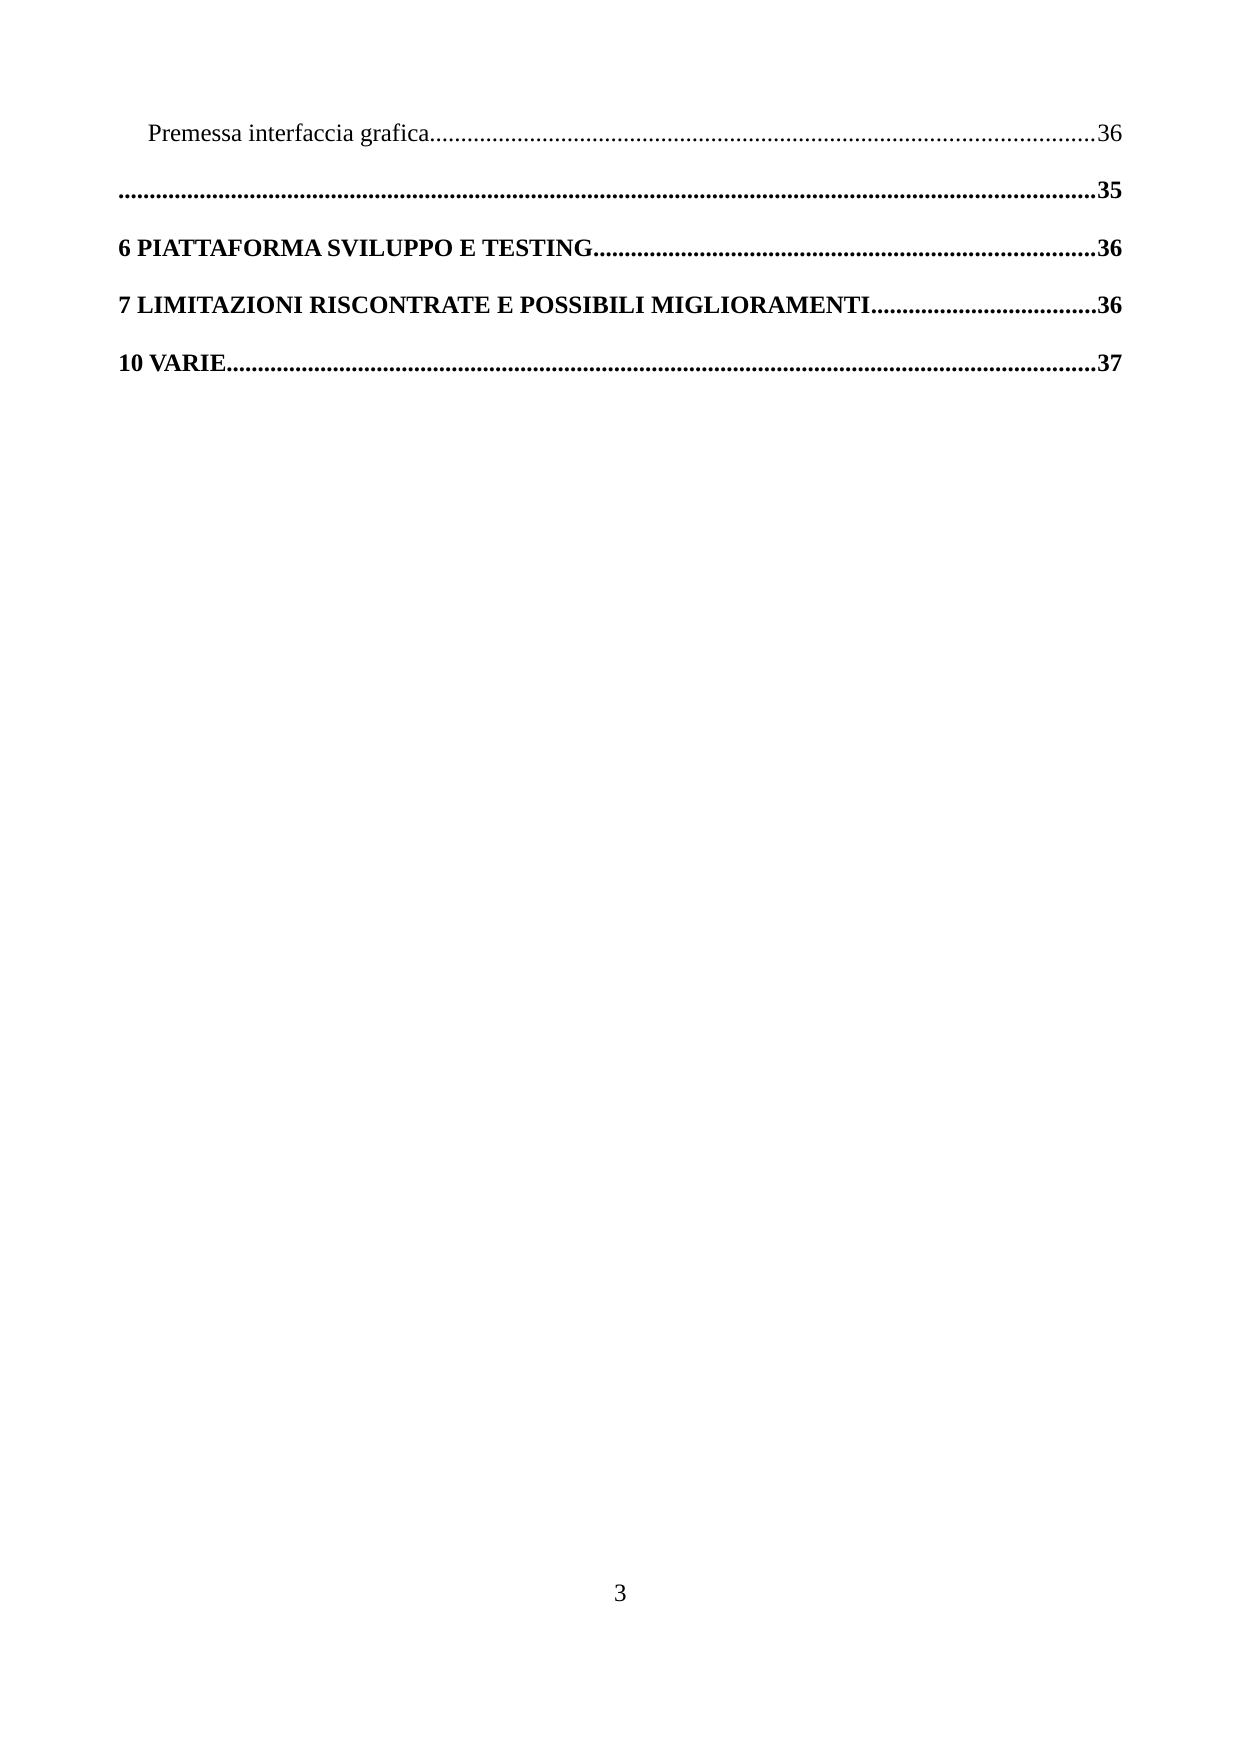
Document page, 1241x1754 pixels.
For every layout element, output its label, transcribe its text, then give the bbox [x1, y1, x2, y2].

text 7 LIMITAZIONI RISCONTRATE E POSSIBILI MIGLIORAMENTI 36 [118, 291, 1122, 319]
text 10 VARIE 37 [118, 348, 1122, 377]
text 6 PIATTAFORMA SVILUPPO E TESTING 36 [118, 233, 1122, 262]
text Premessa interfaccia grafica 36 [148, 118, 1122, 147]
text 35 [118, 176, 1122, 204]
